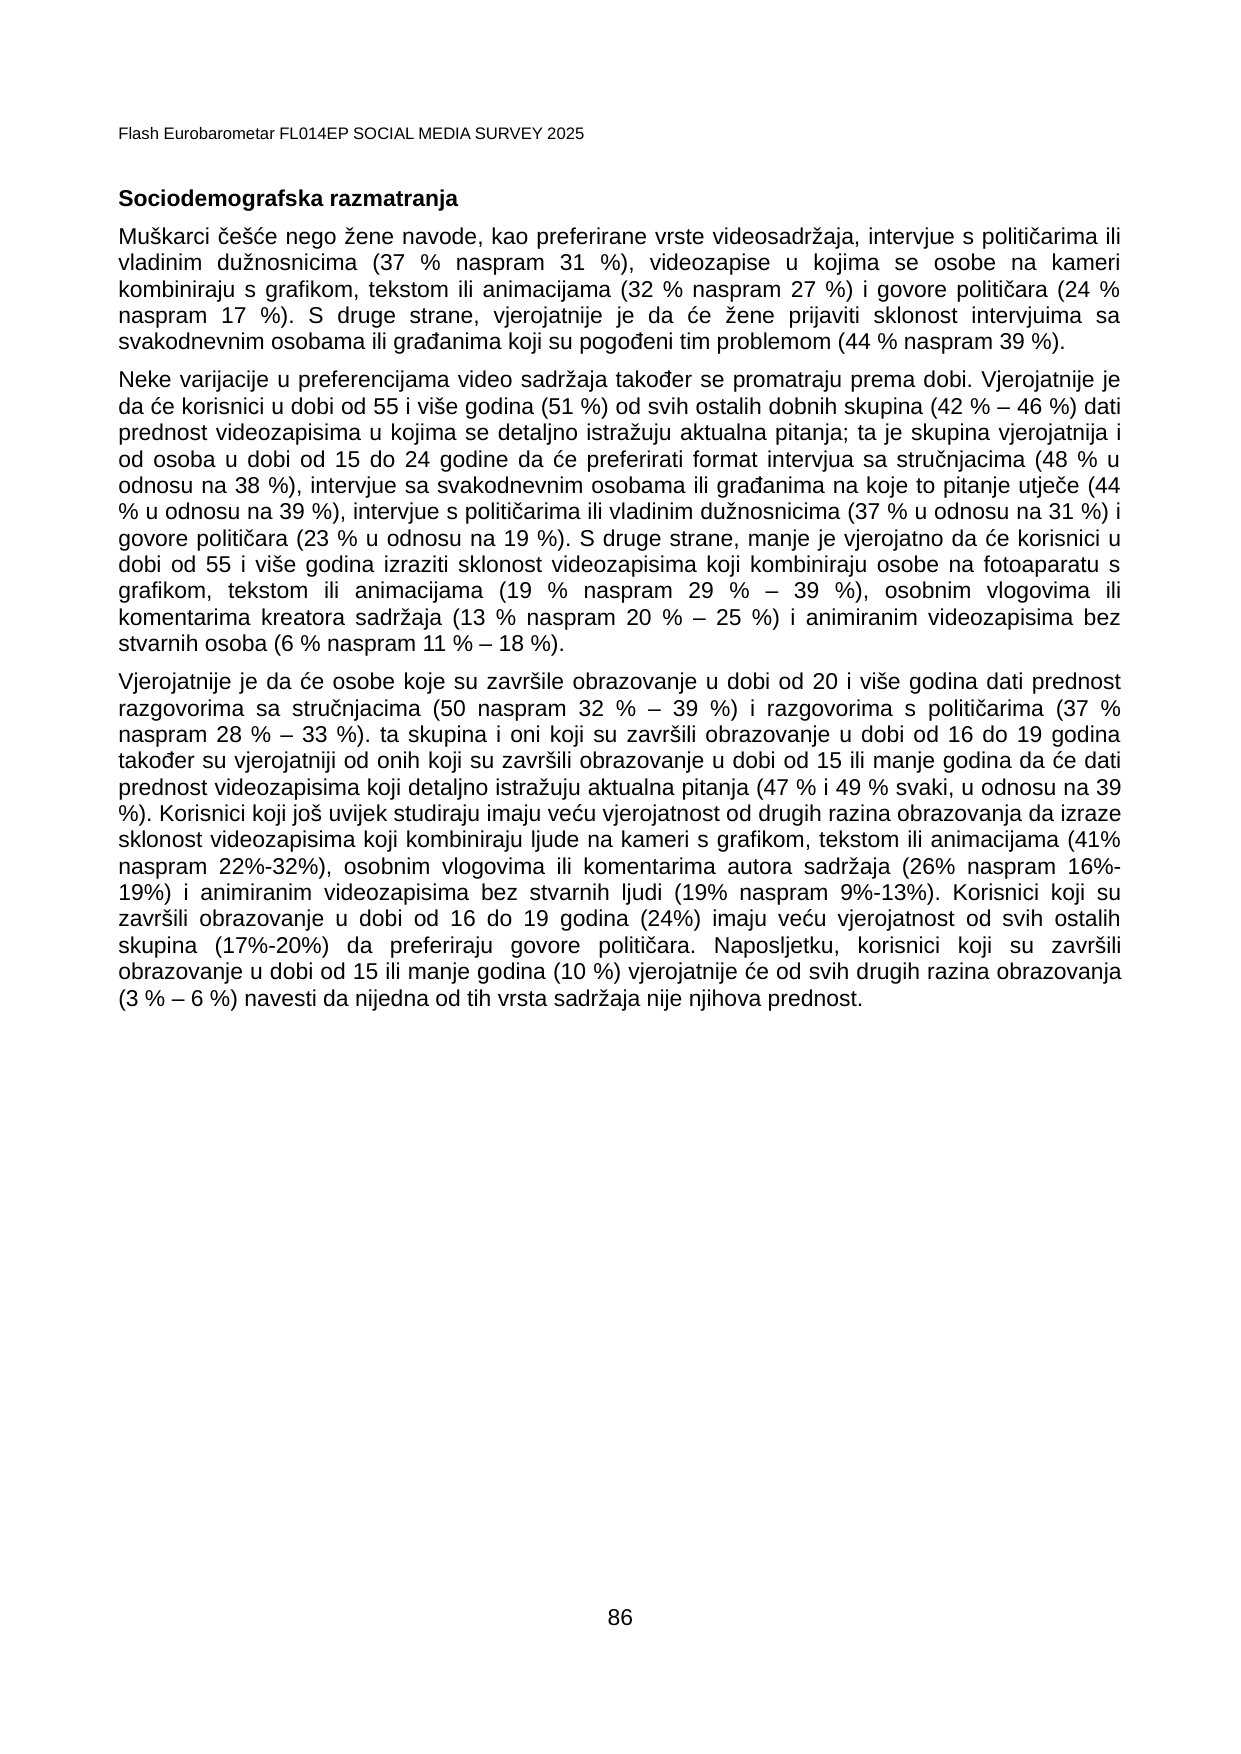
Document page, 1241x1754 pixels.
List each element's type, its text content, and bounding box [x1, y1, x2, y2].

text Vjerojatnije je da će osobe koje su završile obrazovanje u dobi od 20 i više godina dati prednost razgovorima sa stručnjacima (50 naspram 32 % – 39 %) i razgovorima s političarima (37 % naspram 28 % – 33 %). ta skupina i oni koji su završili obrazovanje u dobi od 16 do 19 godina također su vjerojatniji od onih koji su završili obrazovanje u dobi od 15 ili manje godina da će dati prednost videozapisima koji detaljno istražuju aktualna pitanja (47 % i 49 % svaki, u odnosu na 39 %). Korisnici koji još uvijek studiraju imaju veću vjerojatnost od drugih razina obrazovanja da izraze sklonost videozapisima koji kombiniraju ljude na kameri s grafikom, tekstom ili animacijama (41% naspram 22%-32%), osobnim vlogovima ili komentarima autora sadržaja (26% naspram 16%-19%) i animiranim videozapisima bez stvarnih ljudi (19% naspram 9%-13%). Korisnici koji su završili obrazovanje u dobi od 16 do 19 godina (24%) imaju veću vjerojatnost od svih ostalih skupina (17%-20%) da preferiraju govore političara. Naposljetku, korisnici koji su završili obrazovanje u dobi od 15 ili manje godina (10 %) vjerojatnije će od svih drugih razina obrazovanja (3 % – 6 %) navesti da nijedna od tih vrsta sadržaja nije njihova prednost. [118, 668, 1122, 1011]
text Muškarci češće nego žene navode, kao preferirane vrste videosadržaja, intervjue s političarima ili vladinim dužnosnicima (37 % naspram 31 %), videozapise u kojima se osobe na kameri kombiniraju s grafikom, tekstom ili animacijama (32 % naspram 27 %) i govore političara (24 % naspram 17 %). S druge strane, vjerojatnije je da će žene prijaviti sklonost intervjuima sa svakodnevnim osobama ili građanima koji su pogođeni tim problemom (44 % naspram 39 %). [118, 223, 1122, 354]
text Neke varijacije u preferencijama video sadržaja također se promatraju prema dobi. Vjerojatnije je da će korisnici u dobi od 55 i više godina (51 %) od svih ostalih dobnih skupina (42 % – 46 %) dati prednost videozapisima u kojima se detaljno istražuju aktualna pitanja; ta je skupina vjerojatnija i od osoba u dobi od 15 do 24 godine da će preferirati format intervjua sa stručnjacima (48 % u odnosu na 38 %), intervjue sa svakodnevnim osobama ili građanima na koje to pitanje utječe (44 % u odnosu na 39 %), intervjue s političarima ili vladinim dužnosnicima (37 % u odnosu na 31 %) i govore političara (23 % u odnosu na 19 %). S druge strane, manje je vjerojatno da će korisnici u dobi od 55 i više godina izraziti sklonost videozapisima koji kombiniraju osobe na fotoaparatu s grafikom, tekstom ili animacijama (19 % naspram 29 % – 39 %), osobnim vlogovima ili komentarima kreatora sadržaja (13 % naspram 20 % – 25 %) i animiranim videozapisima bez stvarnih osoba (6 % naspram 11 % – 18 %). [118, 366, 1122, 656]
text Sociodemografska razmatranja [118, 184, 1122, 211]
